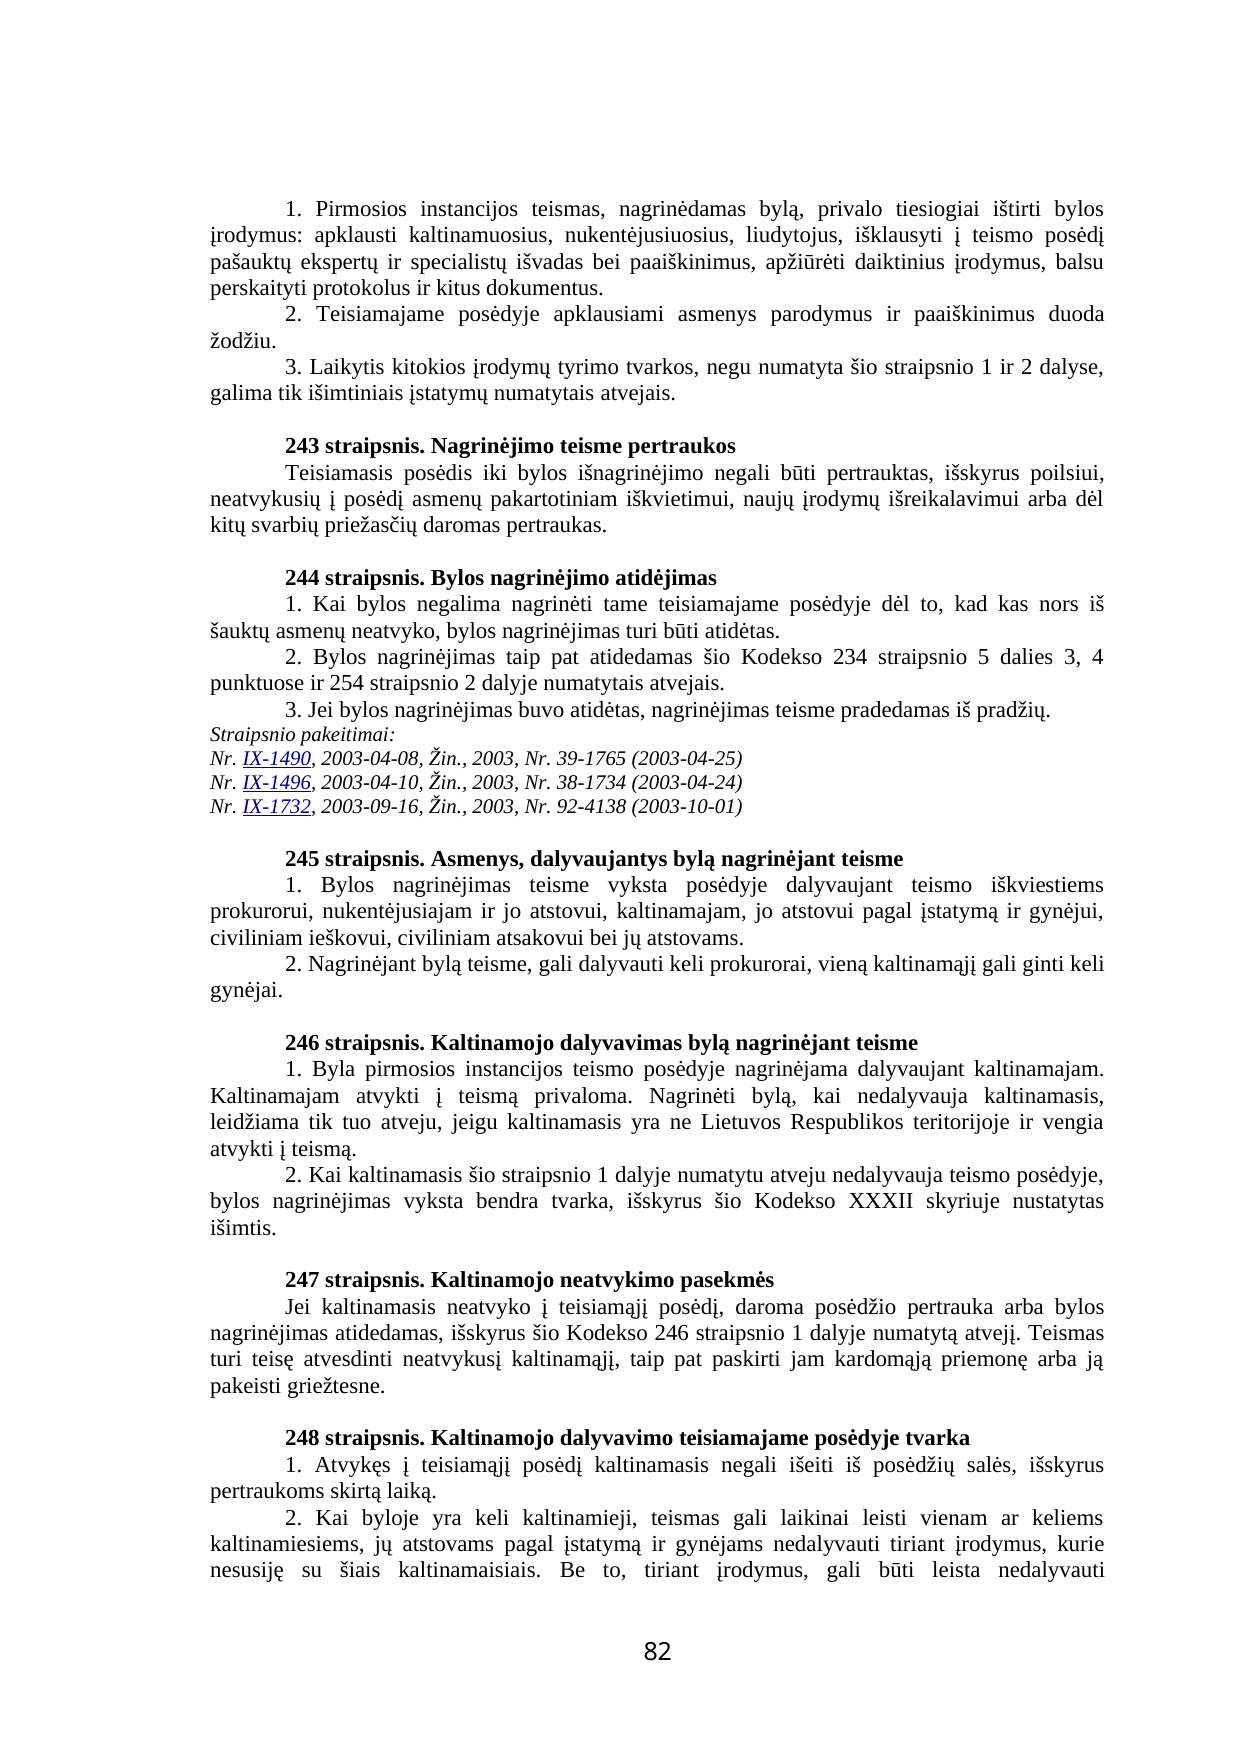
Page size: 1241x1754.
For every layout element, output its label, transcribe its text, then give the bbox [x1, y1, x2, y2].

text 2. Kai kaltinamasis šio straipsnio 1 dalyje numatytu atveju nedalyvauja teismo posėdyje, bylos nagrinėjimas vyksta bendra tvarka, išskyrus šio Kodekso XXXII skyriuje nustatytas išimtis. [210, 1161, 1106, 1240]
text 1. Kai bylos negalima nagrinėti tame teisiamajame posėdyje dėl to, kad kas nors iš šauktų asmenų neatvyko, bylos nagrinėjimas turi būti atidėtas. [210, 590, 1106, 643]
text 2. Nagrinėjant bylą teisme, gali dalyvauti keli prokurorai, vieną kaltinamąjį gali ginti keli gynėjai. [210, 950, 1106, 1003]
text 243 straipsnis. Nagrinėjimo teisme pertraukos [210, 432, 1106, 458]
text 1. Bylos nagrinėjimas teisme vyksta posėdyje dalyvaujant teismo iškviestiems prokurorui, nukentėjusiajam ir jo atstovui, kaltinamajam, jo atstovui pagal įstatymą ir gynėjui, civiliniam ieškovui, civiliniam atsakovui bei jų atstovams. [210, 871, 1106, 950]
text Nr. IX-1490, 2003-04-08, Žin., 2003, Nr. 39-1765 (2003-04-25) [210, 746, 1106, 770]
text 3. Jei bylos nagrinėjimas buvo atidėtas, nagrinėjimas teisme pradedamas iš pradžių. [210, 696, 1106, 722]
text 2. Teisiamajame posėdyje apklausiami asmenys parodymus ir paaiškinimus duoda žodžiu. [210, 300, 1106, 353]
text 1. Atvykęs į teisiamąjį posėdį kaltinamasis negali išeiti iš posėdžių salės, išskyrus pertraukoms skirtą laiką. [210, 1451, 1106, 1503]
text 1. Pirmosios instancijos teismas, nagrinėdamas bylą, privalo tiesiogiai ištirti bylos įrodymus: apklausti kaltinamuosius, nukentėjusiuosius, liudytojus, išklausyti į teismo posėdį pašauktų ekspertų ir specialistų išvadas bei paaiškinimus, apžiūrėti daiktinius įrodymus, balsu perskaityti protokolus ir kitus dokumentus. [210, 195, 1106, 300]
text Jei kaltinamasis neatvyko į teisiamąjį posėdį, daroma posėdžio pertrauka arba bylos nagrinėjimas atidedamas, išskyrus šio Kodekso 246 straipsnio 1 dalyje numatytą atvejį. Teismas turi teisę atvesdinti neatvykusį kaltinamąjį, taip pat paskirti jam kardomąją priemonę arba ją pakeisti griežtesne. [210, 1293, 1106, 1398]
text Teisiamasis posėdis iki bylos išnagrinėjimo negali būti pertrauktas, išskyrus poilsiui, neatvykusių į posėdį asmenų pakartotiniam iškvietimui, naujų įrodymų išreikalavimui arba dėl kitų svarbių priežasčių daromas pertraukas. [210, 458, 1106, 538]
text 2. Kai byloje yra keli kaltinamieji, teismas gali laikinai leisti vienam ar keliems kaltinamiesiems, jų atstovams pagal įstatymą ir gynėjams nedalyvauti tiriant įrodymus, kurie nesusiję su šiais kaltinamaisiais. Be to, tiriant įrodymus, gali būti leista nedalyvauti [210, 1503, 1106, 1583]
text Nr. IX-1732, 2003-09-16, Žin., 2003, Nr. 92-4138 (2003-10-01) [210, 794, 1106, 818]
text 244 straipsnis. Bylos nagrinėjimo atidėjimas [210, 564, 1106, 590]
text 2. Bylos nagrinėjimas taip pat atidedamas šio Kodekso 234 straipsnio 5 dalies 3, 4 punktuose ir 254 straipsnio 2 dalyje numatytais atvejais. [210, 643, 1106, 696]
text Straipsnio pakeitimai: [210, 722, 1106, 746]
text 3. Laikytis kitokios įrodymų tyrimo tvarkos, negu numatyta šio straipsnio 1 ir 2 dalyse, galima tik išimtiniais įstatymų numatytais atvejais. [210, 353, 1106, 406]
text 1. Byla pirmosios instancijos teismo posėdyje nagrinėjama dalyvaujant kaltinamajam. Kaltinamajam atvykti į teismą privaloma. Nagrinėti bylą, kai nedalyvauja kaltinamasis, leidžiama tik tuo atveju, jeigu kaltinamasis yra ne Lietuvos Respublikos teritorijoje ir vengia atvykti į teismą. [210, 1056, 1106, 1161]
text 248 straipsnis. Kaltinamojo dalyvavimo teisiamajame posėdyje tvarka [210, 1424, 1106, 1451]
text 245 straipsnis. Asmenys, dalyvaujantys bylą nagrinėjant teisme [210, 845, 1106, 871]
text Nr. IX-1496, 2003-04-10, Žin., 2003, Nr. 38-1734 (2003-04-24) [210, 770, 1106, 794]
text 246 straipsnis. Kaltinamojo dalyvavimas bylą nagrinėjant teisme [210, 1029, 1106, 1056]
text 247 straipsnis. Kaltinamojo neatvykimo pasekmės [210, 1266, 1106, 1293]
